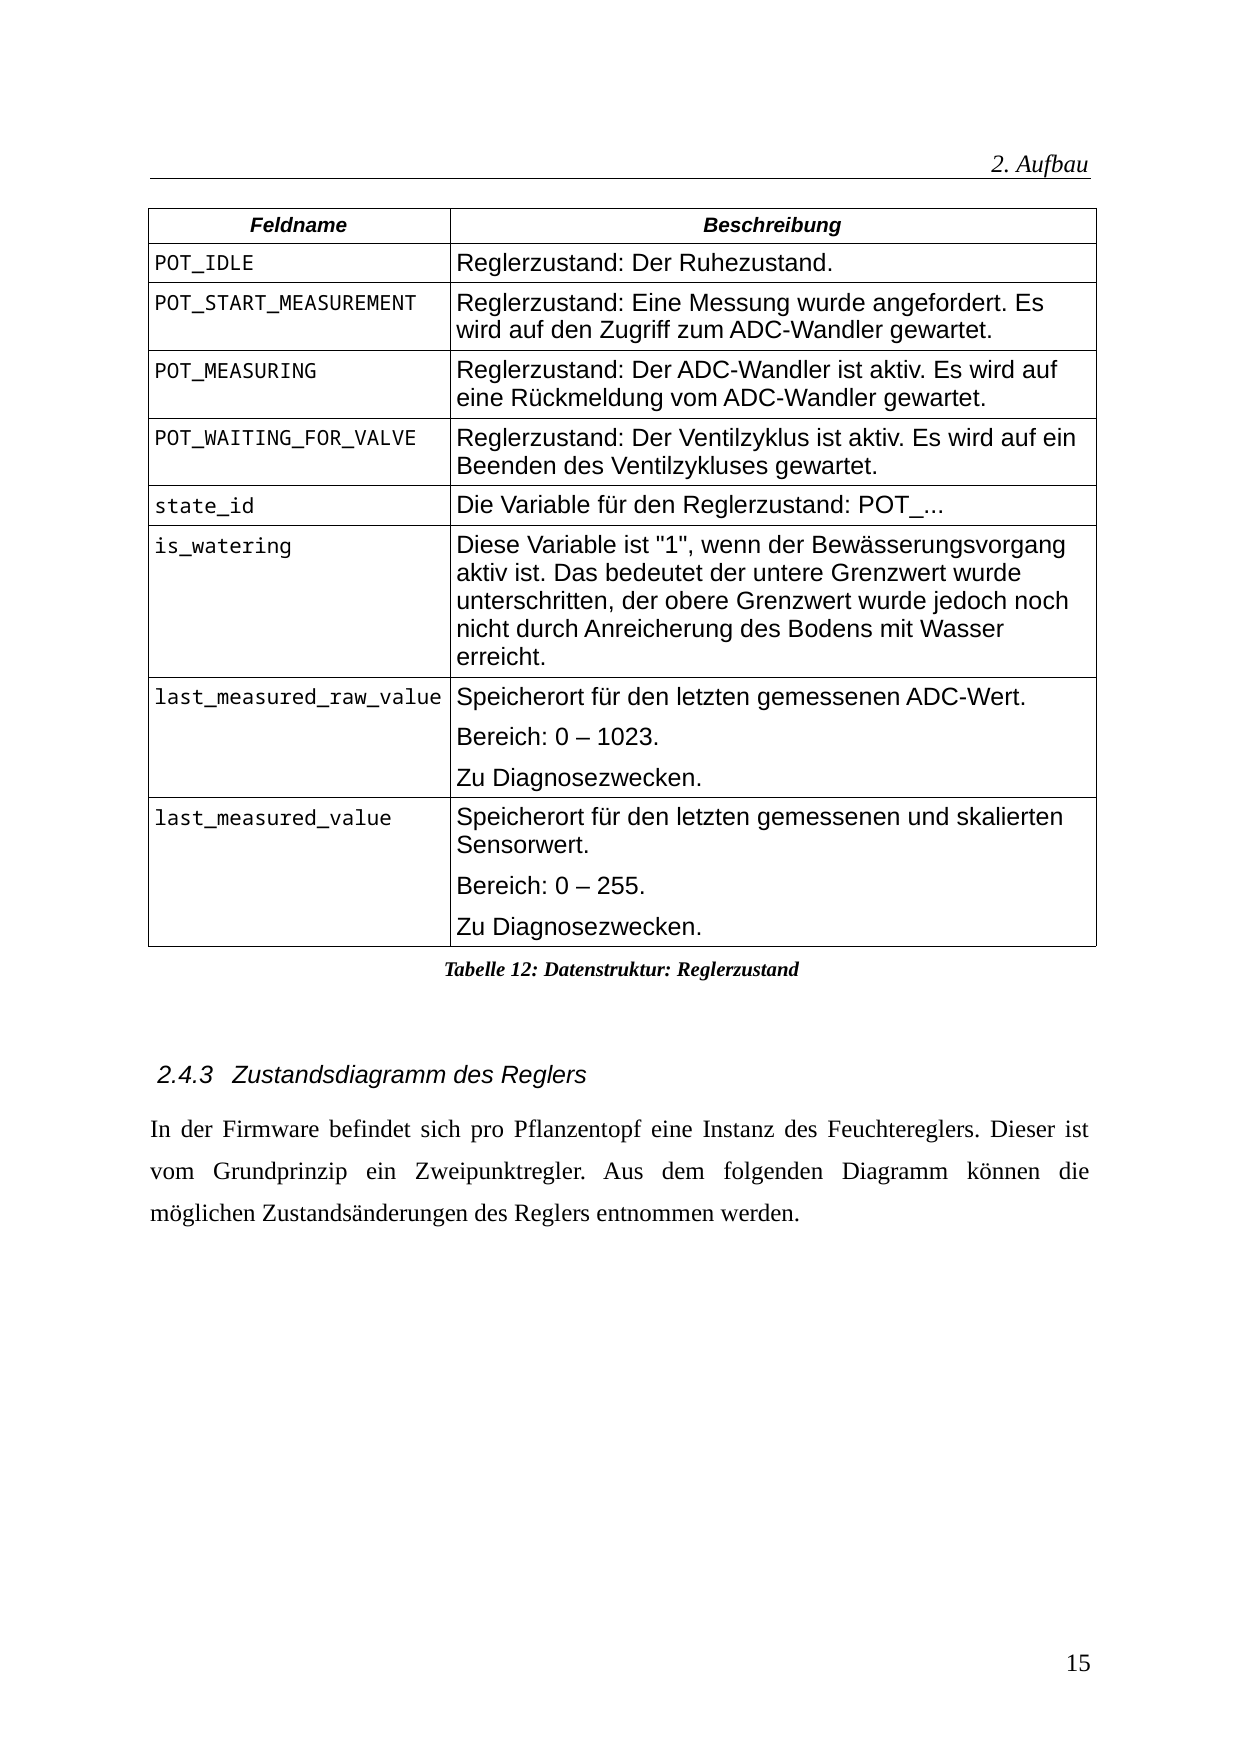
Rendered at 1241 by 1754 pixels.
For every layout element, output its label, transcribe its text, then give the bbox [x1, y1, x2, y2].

table_cell Reglerzustand: Der Ruhezustand. [451, 244, 1096, 282]
table_cell is_watering [149, 526, 450, 677]
table_header Beschreibung [451, 209, 1096, 243]
table_cell POT_MEASURING [149, 351, 450, 418]
subtitle Zustandsdiagramm des Reglers [157, 1061, 1091, 1089]
table_cell Reglerzustand: Der ADC-Wandler ist aktiv. Es wird auf eine Rückmeldung vom ADC-Wandler gewartet. [451, 351, 1096, 418]
table_cell state_id [149, 486, 450, 525]
table_cell Speicherort für den letzten gemessenen und skalierten Sensorwert. Bereich: 0 – 255. Zu Diagnosezwecken. [451, 798, 1096, 946]
table_cell POT_START_MEASUREMENT [149, 283, 450, 350]
text Tabelle 12: Datenstruktur: Reglerzustand [148, 958, 1096, 981]
text In der Firmware befindet sich pro Pflanzentopf eine Instanz des Feuchtereglers. Dieser ist vom Grundprinzip ein Zweipunktregler. Aus dem folgenden Diagramm können die möglichen Zustandsänderungen des Reglers entnommen werden. [150, 1116, 1091, 1226]
table_cell Reglerzustand: Eine Messung wurde angefordert. Es wird auf den Zugriff zum ADC-Wandler gewartet. [451, 283, 1096, 350]
table_cell Die Variable für den Reglerzustand: POT_... [451, 486, 1096, 525]
table_cell Reglerzustand: Der Ventilzyklus ist aktiv. Es wird auf ein Beenden des Ventilzykluses gewartet. [451, 419, 1096, 485]
table_cell Speicherort für den letzten gemessenen ADC-Wert. Bereich: 0 – 1023. Zu Diagnosezwecken. [451, 678, 1096, 797]
table_cell last_measured_raw_value [149, 678, 450, 797]
table_cell Diese Variable ist "1", wenn der Bewässerungsvorgang aktiv ist. Das bedeutet der untere Grenzwert wurde unterschritten, der obere Grenzwert wurde jedoch noch nicht durch Anreicherung des Bodens mit Wasser erreicht. [451, 526, 1096, 677]
table_header Feldname [149, 209, 450, 243]
table_cell POT_IDLE [149, 244, 450, 282]
table_cell last_measured_value [149, 798, 450, 946]
table_cell POT_WAITING_FOR_VALVE [149, 419, 450, 485]
